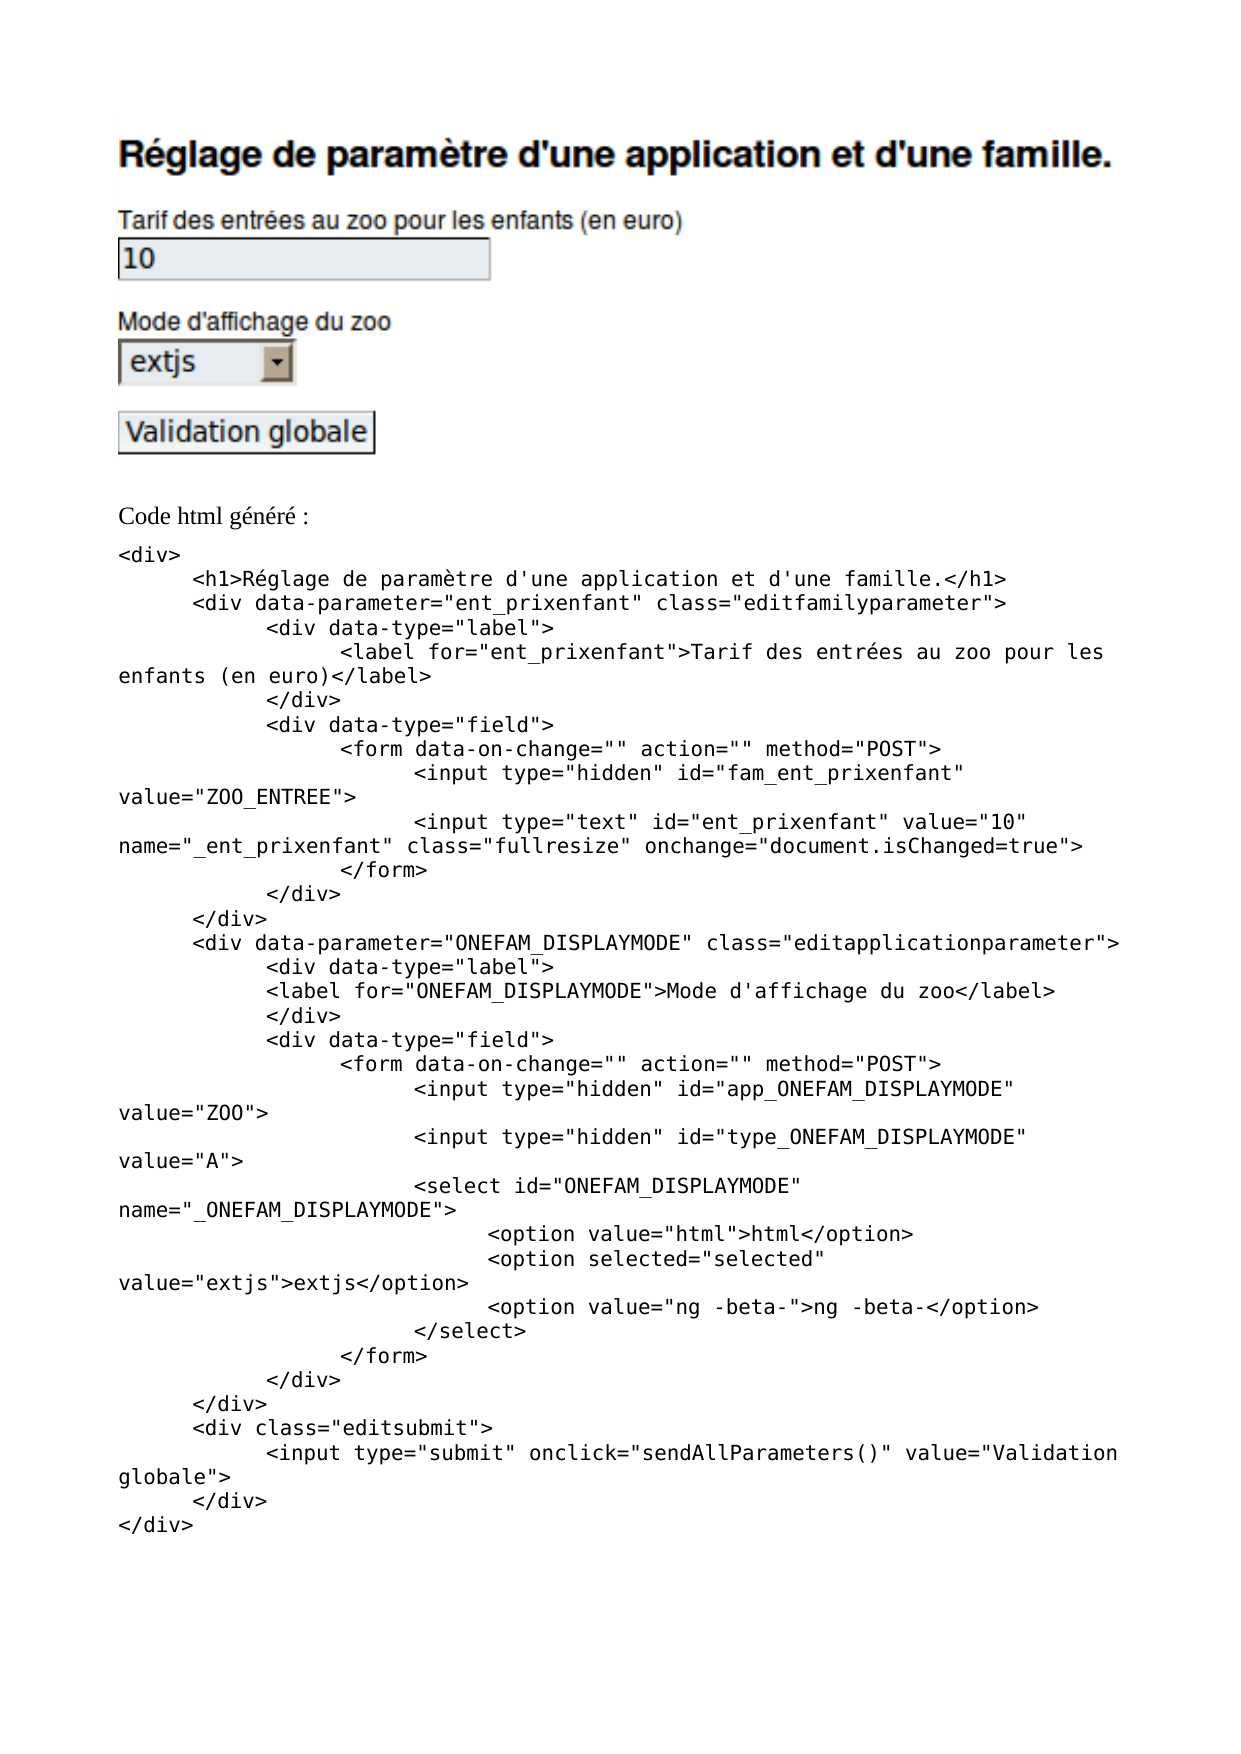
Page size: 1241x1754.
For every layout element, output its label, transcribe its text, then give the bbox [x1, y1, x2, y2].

text </select> [118, 1319, 1122, 1344]
text <option value="html">html</option> [118, 1222, 1122, 1247]
text </div> [118, 1004, 1122, 1028]
text <label for="ent_prixenfant">Tarif des entrées au zoo pour les enfants (en euro)</label> [118, 640, 1122, 688]
picture [118, 118, 1123, 461]
text <div data-type="label"> [118, 955, 1122, 979]
text </div> [118, 1392, 1122, 1416]
text </div> [118, 1489, 1122, 1513]
text </div> [118, 1513, 1122, 1538]
text <div> [118, 543, 1122, 567]
text <div class="editsubmit"> [118, 1416, 1122, 1441]
text </div> [118, 882, 1122, 907]
text <input type="hidden" id="fam_ent_prixenfant" value="ZOO_ENTREE"> [118, 761, 1122, 810]
text </div> [118, 688, 1122, 713]
text </div> [118, 1368, 1122, 1392]
text <input type="text" id="ent_prixenfant" value="10" name="_ent_prixenfant" class="fullresize" onchange="document.isChanged=true"> [118, 810, 1122, 858]
text <input type="submit" onclick="sendAllParameters()" value="Validation globale"> [118, 1441, 1122, 1489]
text <option selected="selected" value="extjs">extjs</option> [118, 1247, 1122, 1295]
text <div data-type="field"> [118, 1028, 1122, 1052]
text <form data-on-change="" action="" method="POST"> [118, 1052, 1122, 1077]
text <div data-parameter="ONEFAM_DISPLAYMODE" class="editapplicationparameter"> [118, 931, 1122, 955]
text <select id="ONEFAM_DISPLAYMODE" name="_ONEFAM_DISPLAYMODE"> [118, 1174, 1122, 1222]
text <label for="ONEFAM_DISPLAYMODE">Mode d'affichage du zoo</label> [118, 979, 1122, 1004]
text <div data-type="label"> [118, 616, 1122, 640]
text <h1>Réglage de paramètre d'une application et d'une famille.</h1> [118, 567, 1122, 591]
text <div data-parameter="ent_prixenfant" class="editfamilyparameter"> [118, 591, 1122, 616]
text <form data-on-change="" action="" method="POST"> [118, 737, 1122, 761]
text </form> [118, 858, 1122, 882]
text <option value="ng -beta-">ng -beta-</option> [118, 1295, 1122, 1319]
text <input type="hidden" id="type_ONEFAM_DISPLAYMODE" value="A"> [118, 1125, 1122, 1174]
text <input type="hidden" id="app_ONEFAM_DISPLAYMODE" value="ZOO"> [118, 1077, 1122, 1125]
text Code html généré : [118, 501, 1122, 530]
text </form> [118, 1344, 1122, 1368]
text <div data-type="field"> [118, 713, 1122, 737]
text </div> [118, 907, 1122, 931]
